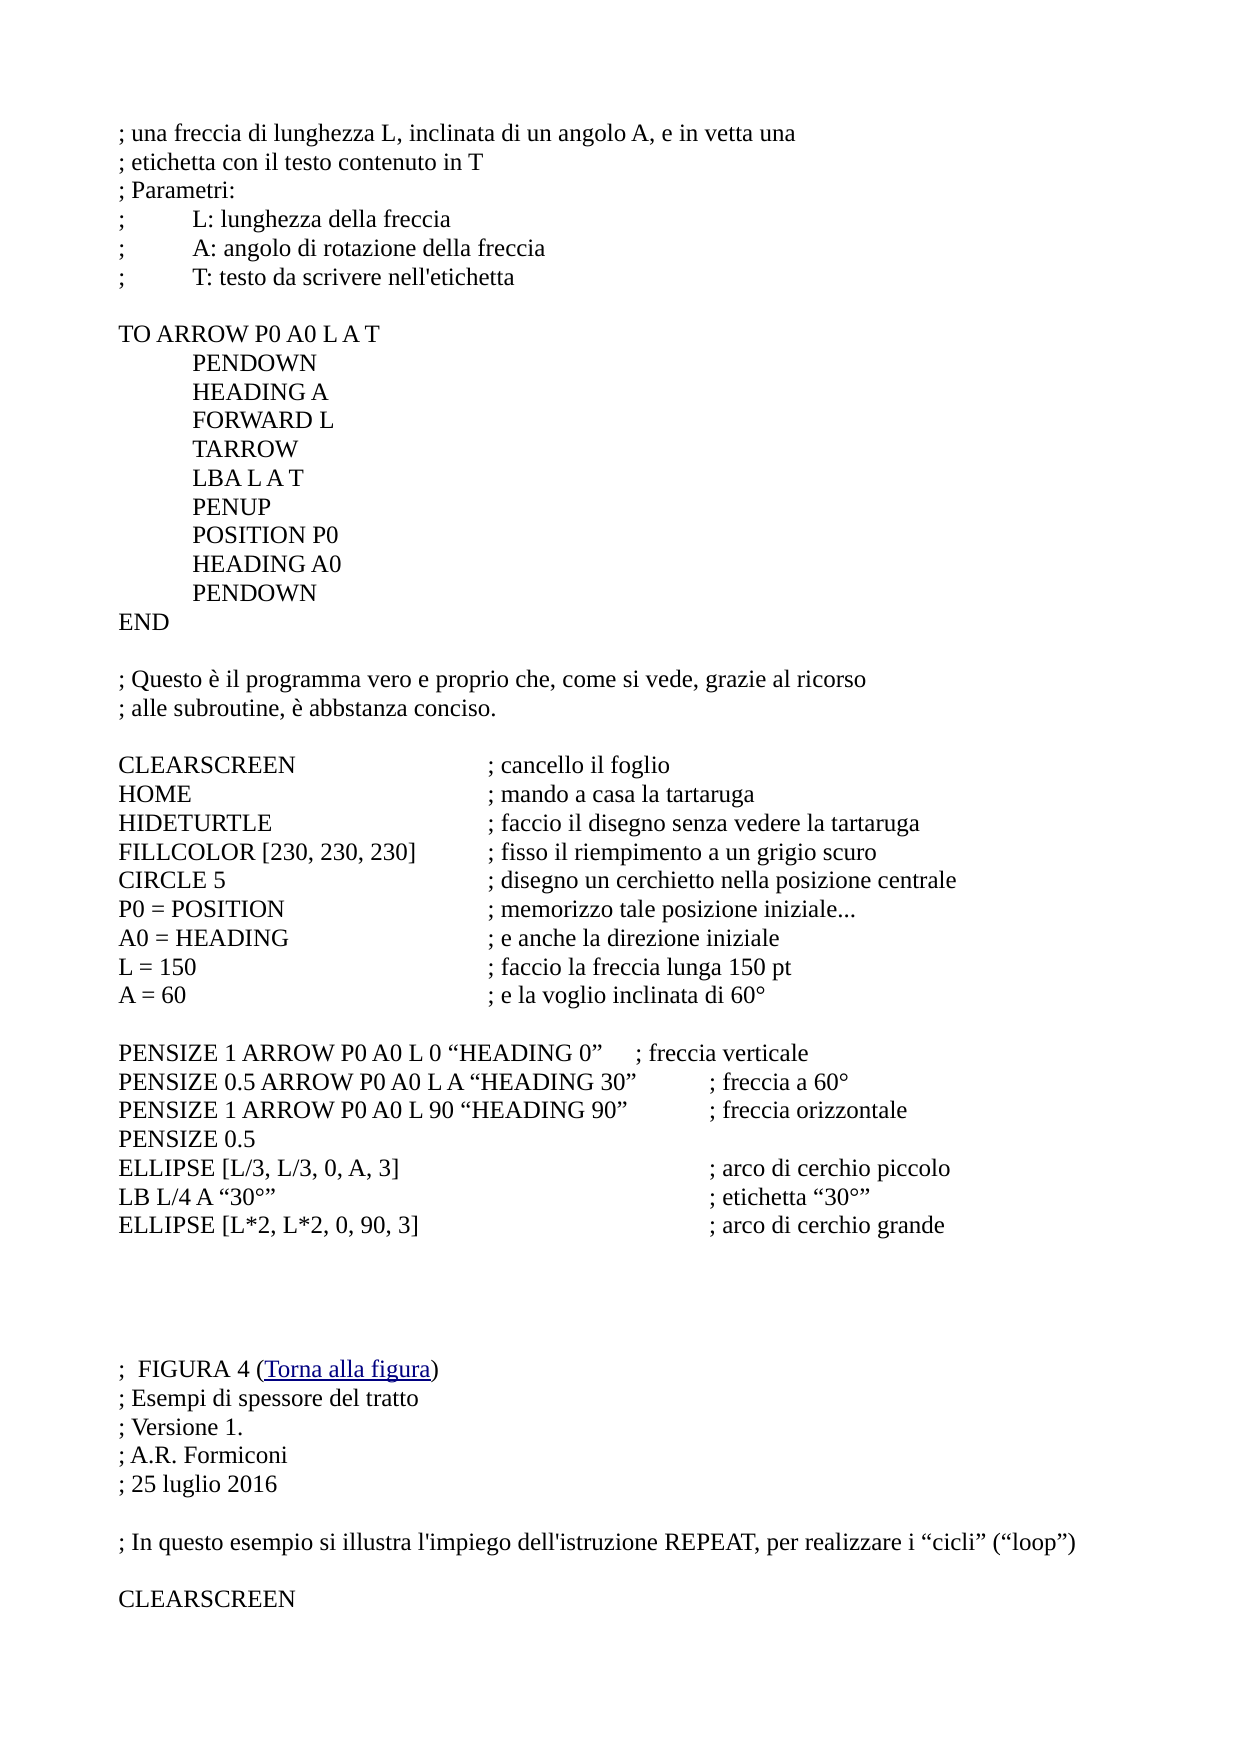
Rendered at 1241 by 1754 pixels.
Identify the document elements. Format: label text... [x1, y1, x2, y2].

text ; Versione 1. [118, 1412, 1122, 1441]
text END [118, 607, 1122, 636]
text ; Questo è il programma vero e proprio che, come si vede, grazie al ricorso [118, 664, 1122, 693]
text PENSIZE 1 ARROW P0 A0 L 0 “HEADING 0” ; freccia verticale [118, 1038, 1122, 1067]
text ; etichetta con il testo contenuto in T [118, 147, 1122, 176]
text ; una freccia di lunghezza L, inclinata di un angolo A, e in vetta una [118, 118, 1122, 147]
text POSITION P0 [118, 521, 1122, 549]
text ; 25 luglio 2016 [118, 1469, 1122, 1498]
text HIDETURTLE ; faccio il disegno senza vedere la tartaruga [118, 808, 1122, 837]
text ; Esempi di spessore del tratto [118, 1383, 1122, 1412]
text HEADING A0 [118, 549, 1122, 578]
text ; A.R. Formiconi [118, 1441, 1122, 1469]
text ELLIPSE [L/3, L/3, 0, A, 3] ; arco di cerchio piccolo [118, 1153, 1122, 1182]
text FORWARD L [118, 406, 1122, 434]
text PENSIZE 0.5 ARROW P0 A0 L A “HEADING 30” ; freccia a 60° [118, 1067, 1122, 1096]
text CLEARSCREEN ; cancello il foglio [118, 751, 1122, 779]
text PENUP [118, 492, 1122, 521]
text LB L/4 A “30°” ; etichetta “30°” [118, 1182, 1122, 1211]
text HEADING A [118, 377, 1122, 406]
text HOME ; mando a casa la tartaruga [118, 779, 1122, 808]
text PENSIZE 1 ARROW P0 A0 L 90 “HEADING 90” ; freccia orizzontale [118, 1096, 1122, 1124]
text CLEARSCREEN [118, 1584, 1122, 1613]
text FILLCOLOR [230, 230, 230] ; fisso il riempimento a un grigio scuro [118, 837, 1122, 866]
text ELLIPSE [L*2, L*2, 0, 90, 3] ; arco di cerchio grande [118, 1211, 1122, 1239]
text A = 60 ; e la voglio inclinata di 60° [118, 981, 1122, 1009]
text L = 150 ; faccio la freccia lunga 150 pt [118, 952, 1122, 981]
text ; In questo esempio si illustra l'impiego dell'istruzione REPEAT, per realizzare i “cicli” (“loop”) [118, 1527, 1122, 1556]
text TARROW [118, 434, 1122, 463]
text ; L: lunghezza della freccia [118, 204, 1122, 233]
text PENDOWN [118, 348, 1122, 377]
text TO ARROW P0 A0 L A T [118, 319, 1122, 348]
text ; A: angolo di rotazione della freccia [118, 233, 1122, 262]
text ; FIGURA 4 (Torna alla figura) [118, 1354, 1122, 1383]
text ; Parametri: [118, 176, 1122, 204]
text A0 = HEADING ; e anche la direzione iniziale [118, 923, 1122, 952]
text PENDOWN [118, 578, 1122, 607]
text LBA L A T [118, 463, 1122, 492]
text P0 = POSITION ; memorizzo tale posizione iniziale... [118, 894, 1122, 923]
text ; alle subroutine, è abbstanza conciso. [118, 693, 1122, 722]
text CIRCLE 5 ; disegno un cerchietto nella posizione centrale [118, 866, 1122, 894]
text ; T: testo da scrivere nell'etichetta [118, 262, 1122, 291]
text PENSIZE 0.5 [118, 1124, 1122, 1153]
